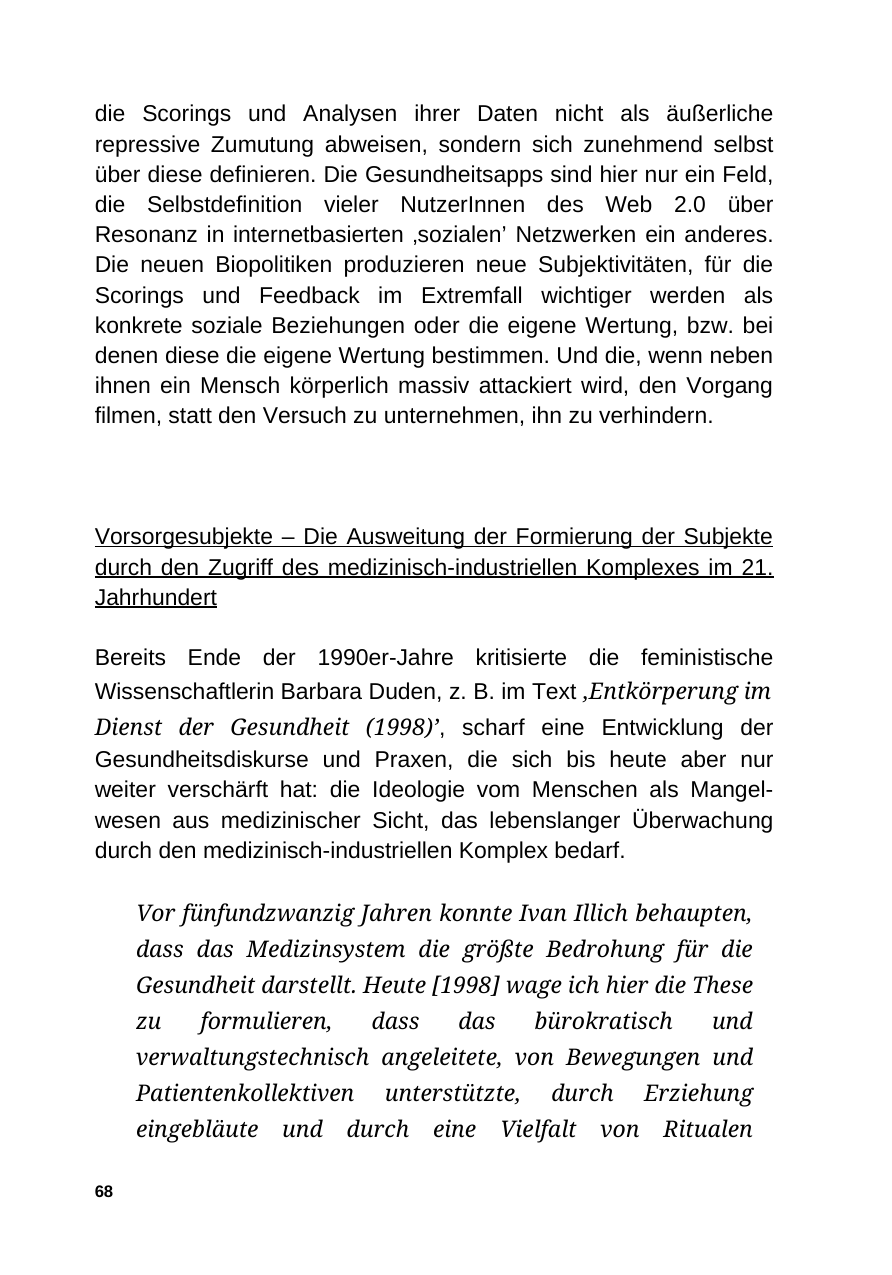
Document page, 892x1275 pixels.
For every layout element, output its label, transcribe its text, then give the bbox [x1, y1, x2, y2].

text Bereits Ende der 1990er-Jahre kritisierte die feministische Wissenschaftlerin Barbara Duden, z. B. im Text ‚Entkörperung im Dienst der Gesundheit (1998)’, scharf eine Entwicklung der Gesundheitsdiskurse und Praxen, die sich bis heute aber nur weiter verschärft hat: die Ideologie vom Menschen als Mangel-wesen aus medizinischer Sicht, das lebenslanger Überwachung durch den medizinisch-industriellen Komplex bedarf. [94, 644, 774, 863]
text Vorsorgesubjekte – Die Ausweitung der Formierung der Subjekte durch den Zugriff des medizinisch-industriellen Komplexes im 21. [94, 523, 774, 576]
text Jahrhundert [94, 577, 774, 610]
text die Scorings und Analysen ihrer Daten nicht als äußerliche repressive Zumutung abweisen, sondern sich zunehmend selbst über diese definieren. Die Gesundheitsapps sind hier nur ein Feld, die Selbstdefinition vieler NutzerInnen des Web 2.0 über Resonanz in internetbasierten ‚sozialen’ Netzwerken ein anderes. Die neuen Biopolitiken produzieren neue Subjektivitäten, für die Scorings und Feedback im Extremfall wichtiger werden als konkrete soziale Beziehungen oder die eigene Wertung, bzw. bei denen diese die eigene Wertung bestimmen. Und die, wenn neben ihnen ein Mensch körperlich massiv attackiert wird, den Vorgang filmen, statt den Versuch zu unternehmen, ihn zu verhindern. [94, 100, 774, 429]
text Vor fünfundzwanzig Jahren konnte Ivan Illich behaupten, dass das Medizinsystem die größte Bedrohung für die Gesundheit darstellt. Heute [1998] wage ich hier die These zu formulieren, dass das bürokratisch und verwaltungstechnisch angeleitete, von Bewegungen und Patientenkollektiven unterstützte, durch Erziehung eingebläute und durch eine Vielfalt von Ritualen [136, 897, 756, 1144]
